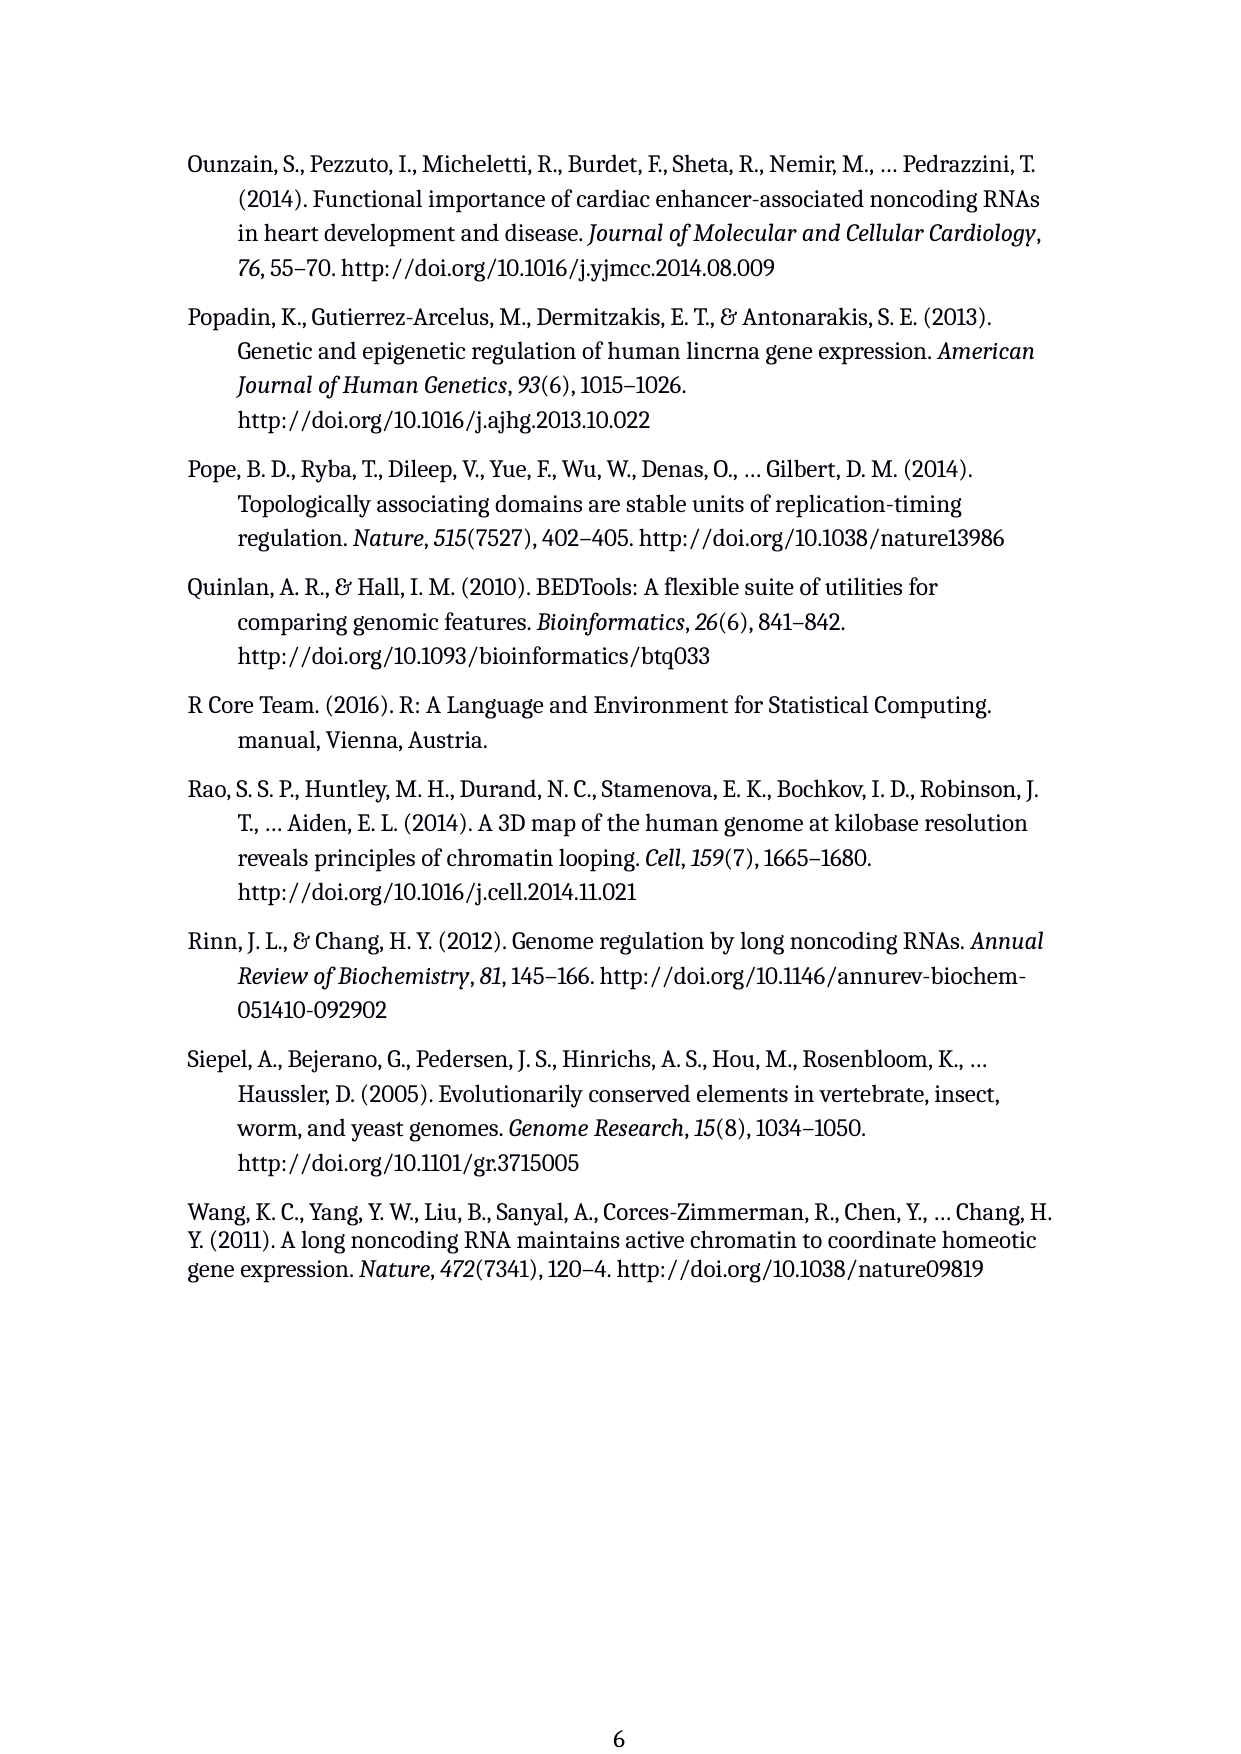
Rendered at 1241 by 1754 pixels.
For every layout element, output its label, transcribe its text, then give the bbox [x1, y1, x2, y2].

text Wang, K. C., Yang, Y. W., Liu, B., Sanyal, A., Corces-Zimmerman, R., Chen, Y., … Chang, H. Y. (2011). A long noncoding RNA maintains active chromatin to coordinate homeotic gene expression. Nature, 472(7341), 120–4. http://doi.org/10.1038/nature09819 [187, 1198, 1053, 1284]
text Ounzain, S., Pezzuto, I., Micheletti, R., Burdet, F., Sheta, R., Nemir, M., … Pedrazzini, T. (2014). Functional importance of cardiac enhancer-associated noncoding RNAs in heart development and disease. Journal of Molecular and Cellular Cardiology, 76, 55–70. http://doi.org/10.1016/j.yjmcc.2014.08.009 [187, 150, 1053, 282]
text Rao, S. S. P., Huntley, M. H., Durand, N. C., Stamenova, E. K., Bochkov, I. D., Robinson, J. T., … Aiden, E. L. (2014). A 3D map of the human genome at kilobase resolution reveals principles of chromatin looping. Cell, 159(7), 1665–1680. http://doi.org/10.1016/j.cell.2014.11.021 [187, 774, 1053, 907]
text Pope, B. D., Ryba, T., Dileep, V., Yue, F., Wu, W., Denas, O., … Gilbert, D. M. (2014). Topologically associating domains are stable units of replication-timing regulation. Nature, 515(7527), 402–405. http://doi.org/10.1038/nature13986 [187, 455, 1053, 553]
text Quinlan, A. R., & Hall, I. M. (2010). BEDTools: A flexible suite of utilities for comparing genomic features. Bioinformatics, 26(6), 841–842. http://doi.org/10.1093/bioinformatics/btq033 [187, 573, 1053, 671]
text Siepel, A., Bejerano, G., Pedersen, J. S., Hinrichs, A. S., Hou, M., Rosenbloom, K., … Haussler, D. (2005). Evolutionarily conserved elements in vertebrate, insect, worm, and yeast genomes. Genome Research, 15(8), 1034–1050. http://doi.org/10.1101/gr.3715005 [187, 1045, 1053, 1177]
text Popadin, K., Gutierrez-Arcelus, M., Dermitzakis, E. T., & Antonarakis, S. E. (2013). Genetic and epigenetic regulation of human lincrna gene expression. American Journal of Human Genetics, 93(6), 1015–1026. http://doi.org/10.1016/j.ajhg.2013.10.022 [187, 302, 1053, 435]
text Rinn, J. L., & Chang, H. Y. (2012). Genome regulation by long noncoding RNAs. Annual Review of Biochemistry, 81, 145–166. http://doi.org/10.1146/annurev-biochem-051410-092902 [187, 927, 1053, 1025]
text R Core Team. (2016). R: A Language and Environment for Statistical Computing. manual, Vienna, Austria. [187, 691, 1053, 754]
